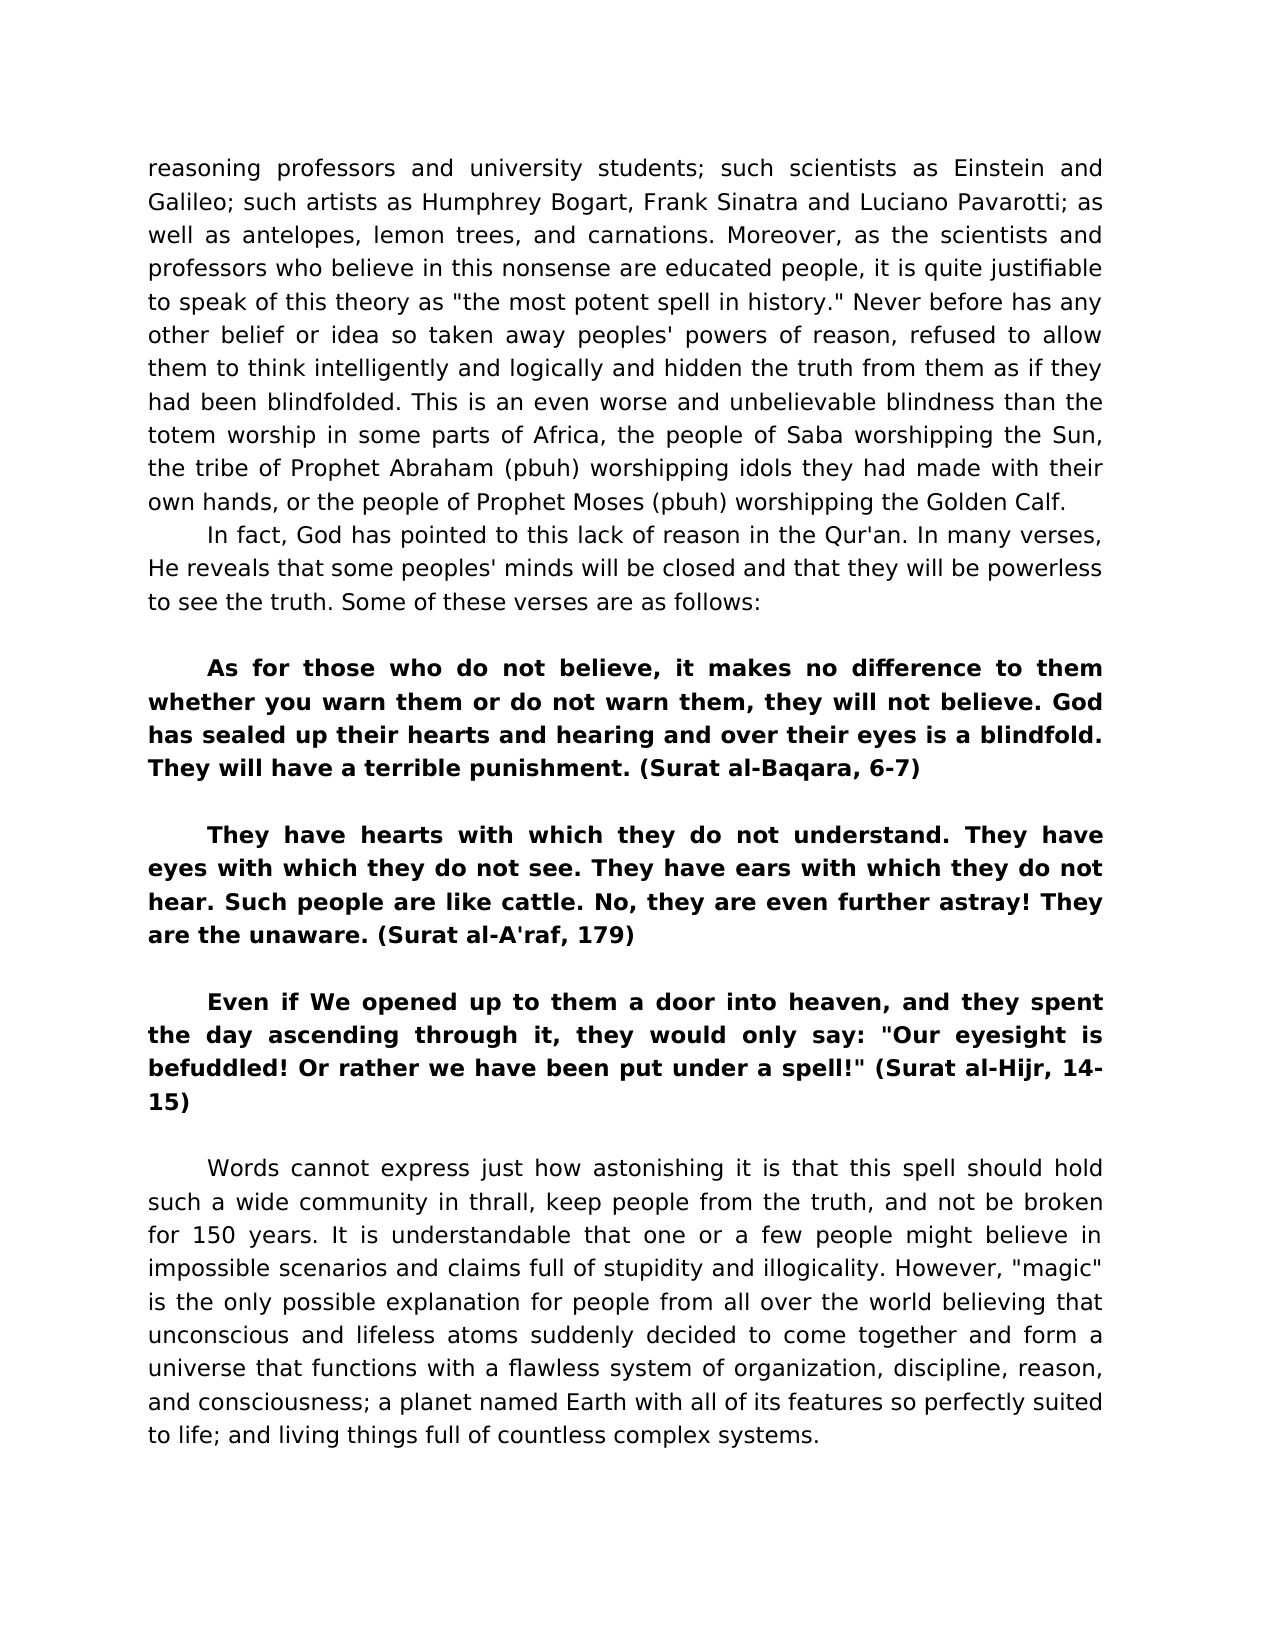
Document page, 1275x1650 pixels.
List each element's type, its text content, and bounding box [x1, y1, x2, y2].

text Words cannot express just how astonishing it is that this spell should hold such a wide community in thrall, keep people from the truth, and not be broken for 150 years. It is understandable that one or a few people might believe in impossible scenarios and claims full of stupidity and illogicality. However, "magic" is the only possible explanation for people from all over the world believing that unconscious and lifeless atoms suddenly decided to come together and form a universe that functions with a flawless system of organization, discipline, reason, and consciousness; a planet named Earth with all of its features so perfectly suited to life; and living things full of countless complex systems. [148, 1150, 1104, 1450]
text reasoning professors and university students; such scientists as Einstein and Galileo; such artists as Humphrey Bogart, Frank Sinatra and Luciano Pavarotti; as well as antelopes, lemon trees, and carnations. Moreover, as the scientists and professors who believe in this nonsense are educated people, it is quite justifiable to speak of this theory as "the most potent spell in history." Never before has any other belief or idea so taken away peoples' powers of reason, refused to allow them to think intelligently and logically and hidden the truth from them as if they had been blindfolded. This is an even worse and unbelievable blindness than the totem worship in some parts of Africa, the people of Saba worshipping the Sun, the tribe of Prophet Abraham (pbuh) worshipping idols they had made with their own hands, or the people of Prophet Moses (pbuh) worshipping the Golden Calf. [148, 150, 1104, 517]
text They have hearts with which they do not understand. They have eyes with which they do not see. They have ears with which they do not hear. Such people are like cattle. No, they are even further astray! They are the unaware. (Surat al-A'raf, 179) [148, 817, 1104, 950]
text As for those who do not believe, it makes no difference to them whether you warn them or do not warn them, they will not believe. God has sealed up their hearts and hearing and over their eyes is a blindfold. They will have a terrible punishment. (Surat al-Baqara, 6-7) [148, 650, 1104, 783]
text In fact, God has pointed to this lack of reason in the Qur'an. In many verses, He reveals that some peoples' minds will be closed and that they will be powerless to see the truth. Some of these verses are as follows: [148, 517, 1104, 617]
text Even if We opened up to them a door into heaven, and they spent the day ascending through it, they would only say: "Our eyesight is befuddled! Or rather we have been put under a spell!" (Surat al-Hijr, 14-15) [148, 983, 1104, 1117]
